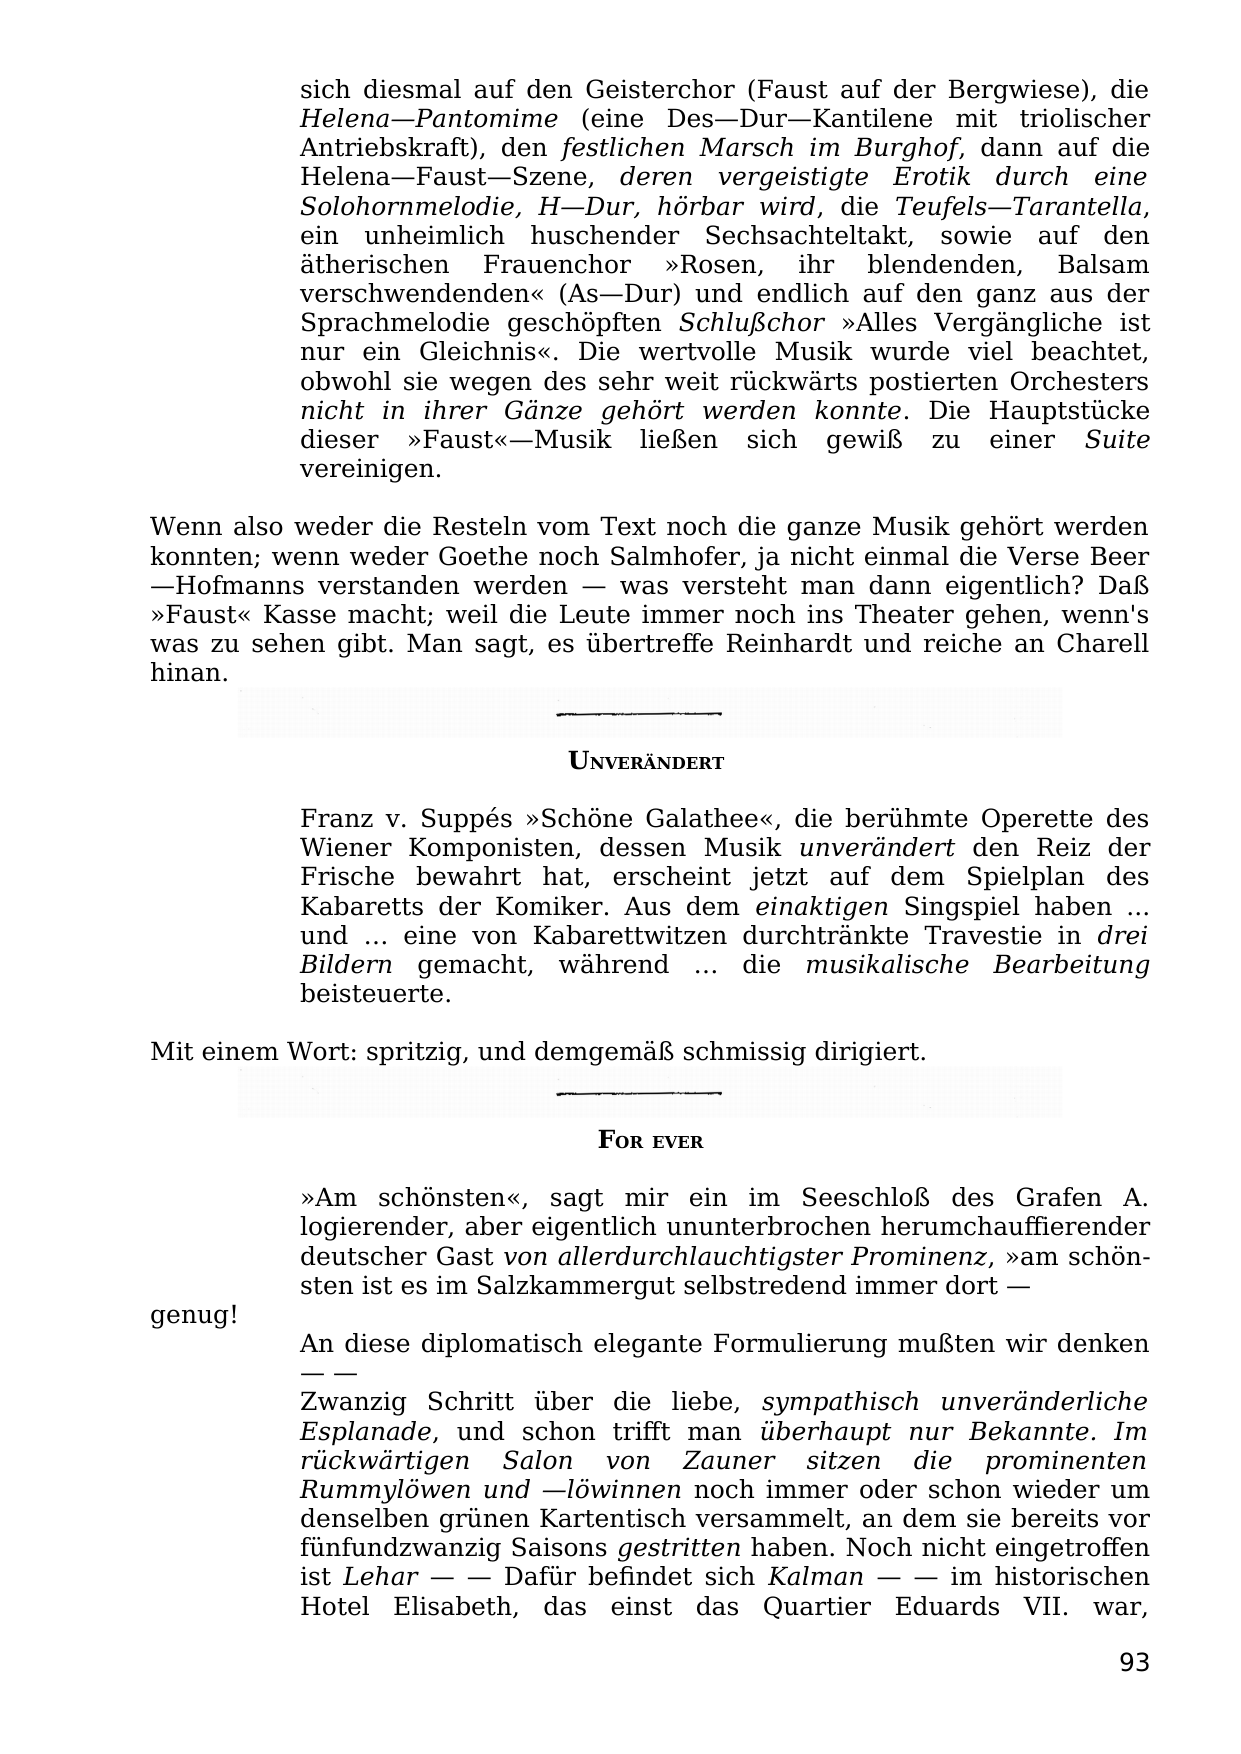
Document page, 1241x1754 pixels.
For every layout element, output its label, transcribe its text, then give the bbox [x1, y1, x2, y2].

text »Am schönsten«, sagt mir ein im Seeschloß des Grafen A. logierender, aber eigentlich ununterbrochen herumchauffierender deutscher Gast von allerdurchlauchtigster Prominenz, »am schön­sten ist es im Salzkammergut selbstredend immer dort — [300, 1183, 1151, 1300]
text Zwanzig Schritt über die liebe, sympathisch unveränderliche Esplanade, und schon trifft man überhaupt nur Bekannte. Im rückwärtigen Salon von Zauner sitzen die prominenten Rummylöwen und —löwinnen noch immer oder schon wieder um denselben grünen Kartentisch versammelt, an dem sie bereits vor fünfundzwanzig Saisons gestritten haben. Noch nicht eingetroffen ist Lehar — — Dafür befindet sich Kalman — — im historischen Hotel Elisabeth, das einst das Quartier Eduards VII. war, [300, 1387, 1151, 1621]
text For ever [150, 1067, 1151, 1154]
text genug! [150, 1300, 1151, 1329]
text Franz v. Suppés »Schöne Galathee«, die berühmte Operette des Wiener Komponisten, dessen Musik unverändert den Reiz der Frische bewahrt hat, erscheint jetzt auf dem Spielplan des Kabaretts der Komiker. Aus dem einaktigen Singspiel haben ... und … eine von Kabarettwitzen durchtränkte Travestie in drei Bildern gemacht, während … die musikalische Bearbeitung beisteuerte. [300, 804, 1151, 1008]
text Unverändert [150, 687, 1151, 775]
picture [237, 687, 1063, 738]
text Wenn also weder die Resteln vom Text noch die ganze Musik gehört werden konnten; wenn weder Goethe noch Salmhofer, ja nicht einmal die Verse Beer—Hofmanns verstanden werden — was versteht man dann eigentlich? Daß »Faust« Kasse macht; weil die Leute immer noch ins Theater gehen, wenn's was zu sehen gibt. Man sagt, es übertreffe Reinhardt und reiche an Charell hinan. [150, 512, 1151, 687]
text An diese diplomatisch elegante Formulierung mußten wir denken — — [300, 1329, 1151, 1387]
text Mit einem Wort: spritzig, und demgemäß schmissig dirigiert. [150, 1037, 1151, 1067]
picture [237, 1066, 1063, 1118]
text sich diesmal auf den Geisterchor (Faust auf der Bergwiese), die Helena—Pantomime (eine Des—Dur—Kantilene mit triolischer Antriebskraft), den festlichen Marsch im Burghof, dann auf die Helena—Faust—Szene, deren vergeistigte Erotik durch eine Solohornmelodie, H—Dur, hörbar wird, die Teufels—Tarantella, ein unheimlich huschender Sechsachteltakt, sowie auf den ätherischen Frauenchor »Rosen, ihr blendenden, Balsam verschwendenden« (As—Dur) und endlich auf den ganz aus der Sprachmelodie geschöpften Schlußchor »Alles Vergängliche ist nur ein Gleichnis«. Die wertvolle Musik wurde viel beachtet, obwohl sie wegen des sehr weit rückwärts postierten Orchesters nicht in ihrer Gänze gehört werden konnte. Die Hauptstücke dieser »Faust«—Musik ließen sich gewiß zu einer Suite vereinigen. [300, 75, 1151, 483]
